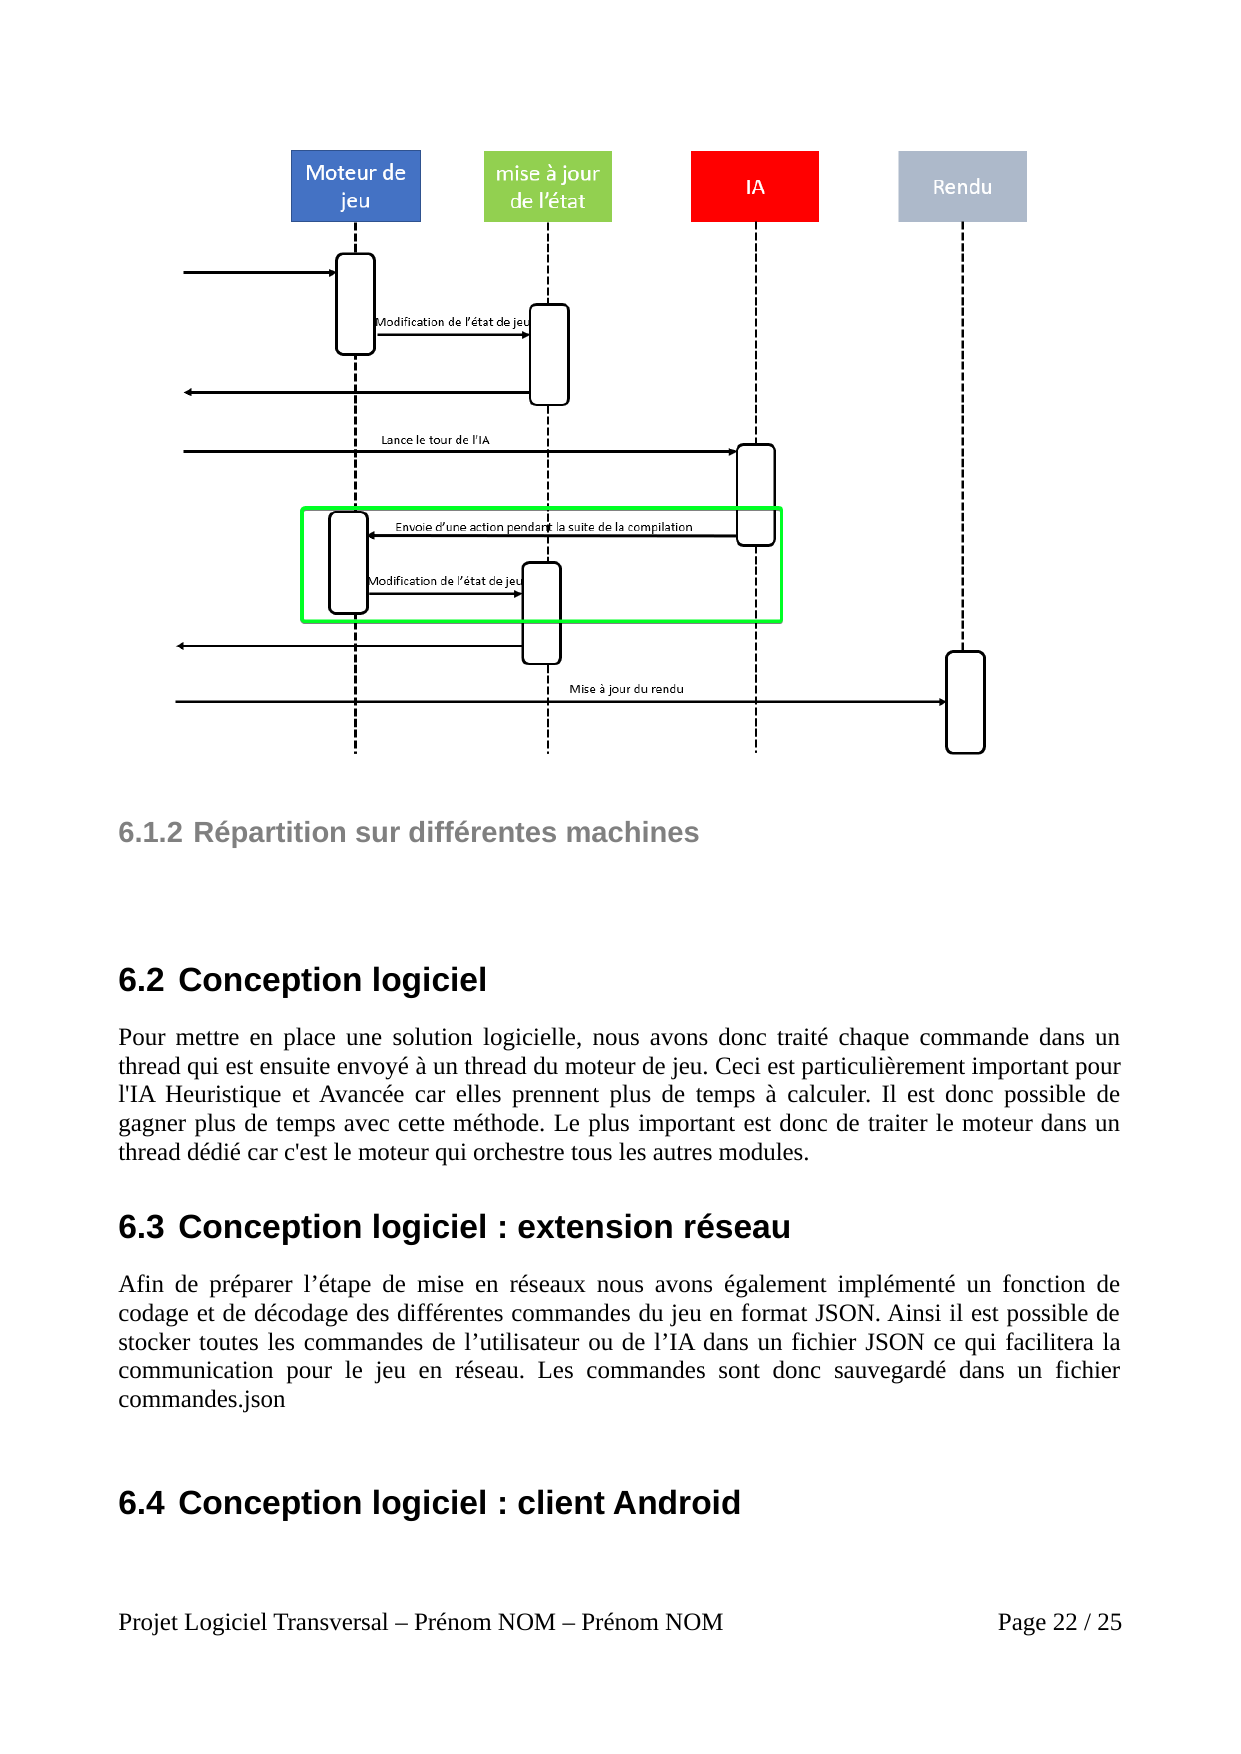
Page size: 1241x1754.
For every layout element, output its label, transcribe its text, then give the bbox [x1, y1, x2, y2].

text Pour mettre en place une solution logicielle, nous avons donc traité chaque commande dans un thread qui est ensuite envoyé à un thread du moteur de jeu. Ceci est particulièrement important pour l'IA Heuristique et Avancée car elles prennent plus de temps à calculer. Il est donc possible de gagner plus de temps avec cette méthode. Le plus important est donc de traiter le moteur dans un thread dédié car c'est le moteur qui orchestre tous les autres modules. [118, 1022, 1122, 1166]
text Afin de préparer l’étape de mise en réseaux nous avons également implémenté un fonction de codage et de décodage des différentes commandes du jeu en format JSON. Ainsi il est possible de stocker toutes les commandes de l’utilisateur ou de l’IA dans un fichier JSON ce qui facilitera la communication pour le jeu en réseau. Les commandes sont donc sauvegardé dans un fichier commandes.json [118, 1269, 1122, 1413]
picture [118, 118, 1123, 772]
subtitle Conception logiciel : client Android [118, 1483, 1122, 1522]
subtitle Répartition sur différentes machines [118, 815, 1122, 848]
subtitle Conception logiciel : extension réseau [118, 1207, 1122, 1246]
subtitle Conception logiciel [118, 960, 1122, 998]
